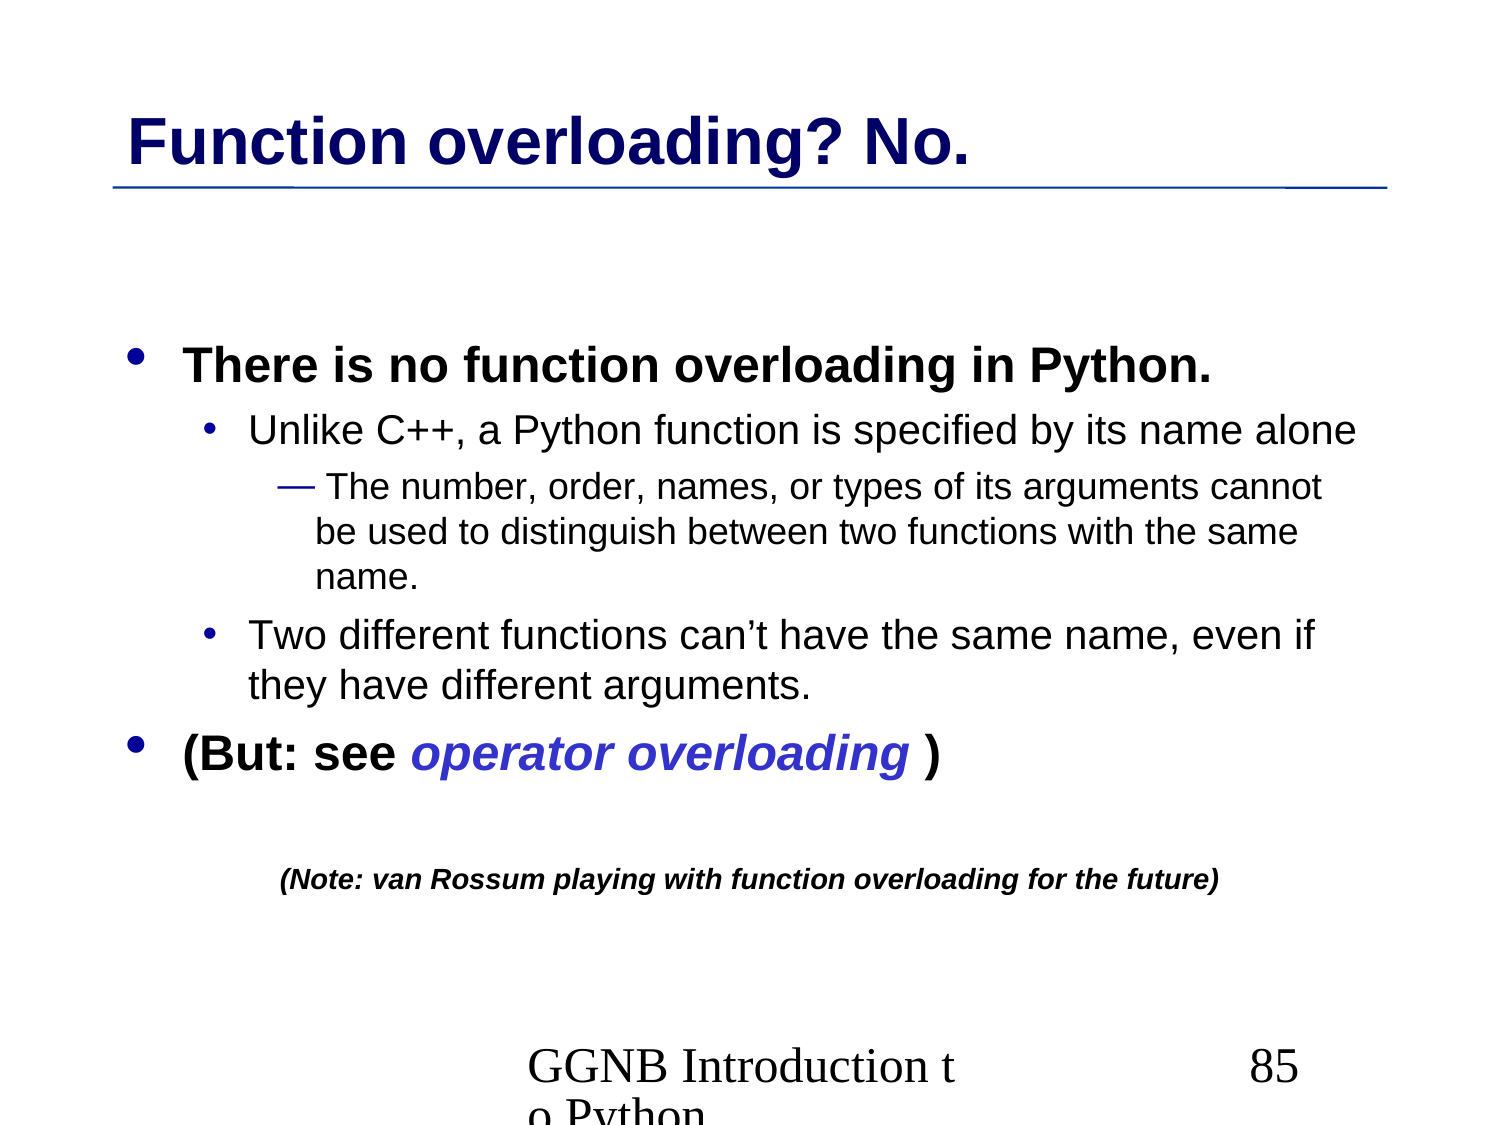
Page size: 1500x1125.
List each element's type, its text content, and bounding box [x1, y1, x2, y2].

list There is no function overloading in Python. Unlike C++, a Python function is specified by its name alone The number, order, names, or types of its arguments cannot be used to distinguish between two functions with the same name. Two different functions can’t have the same name, even if they have different arguments. (But: see operator overloading ) (Note: van Rossum playing with function overloading for the future) [112, 324, 1388, 1051]
title Function overloading? No. [112, 89, 1388, 185]
